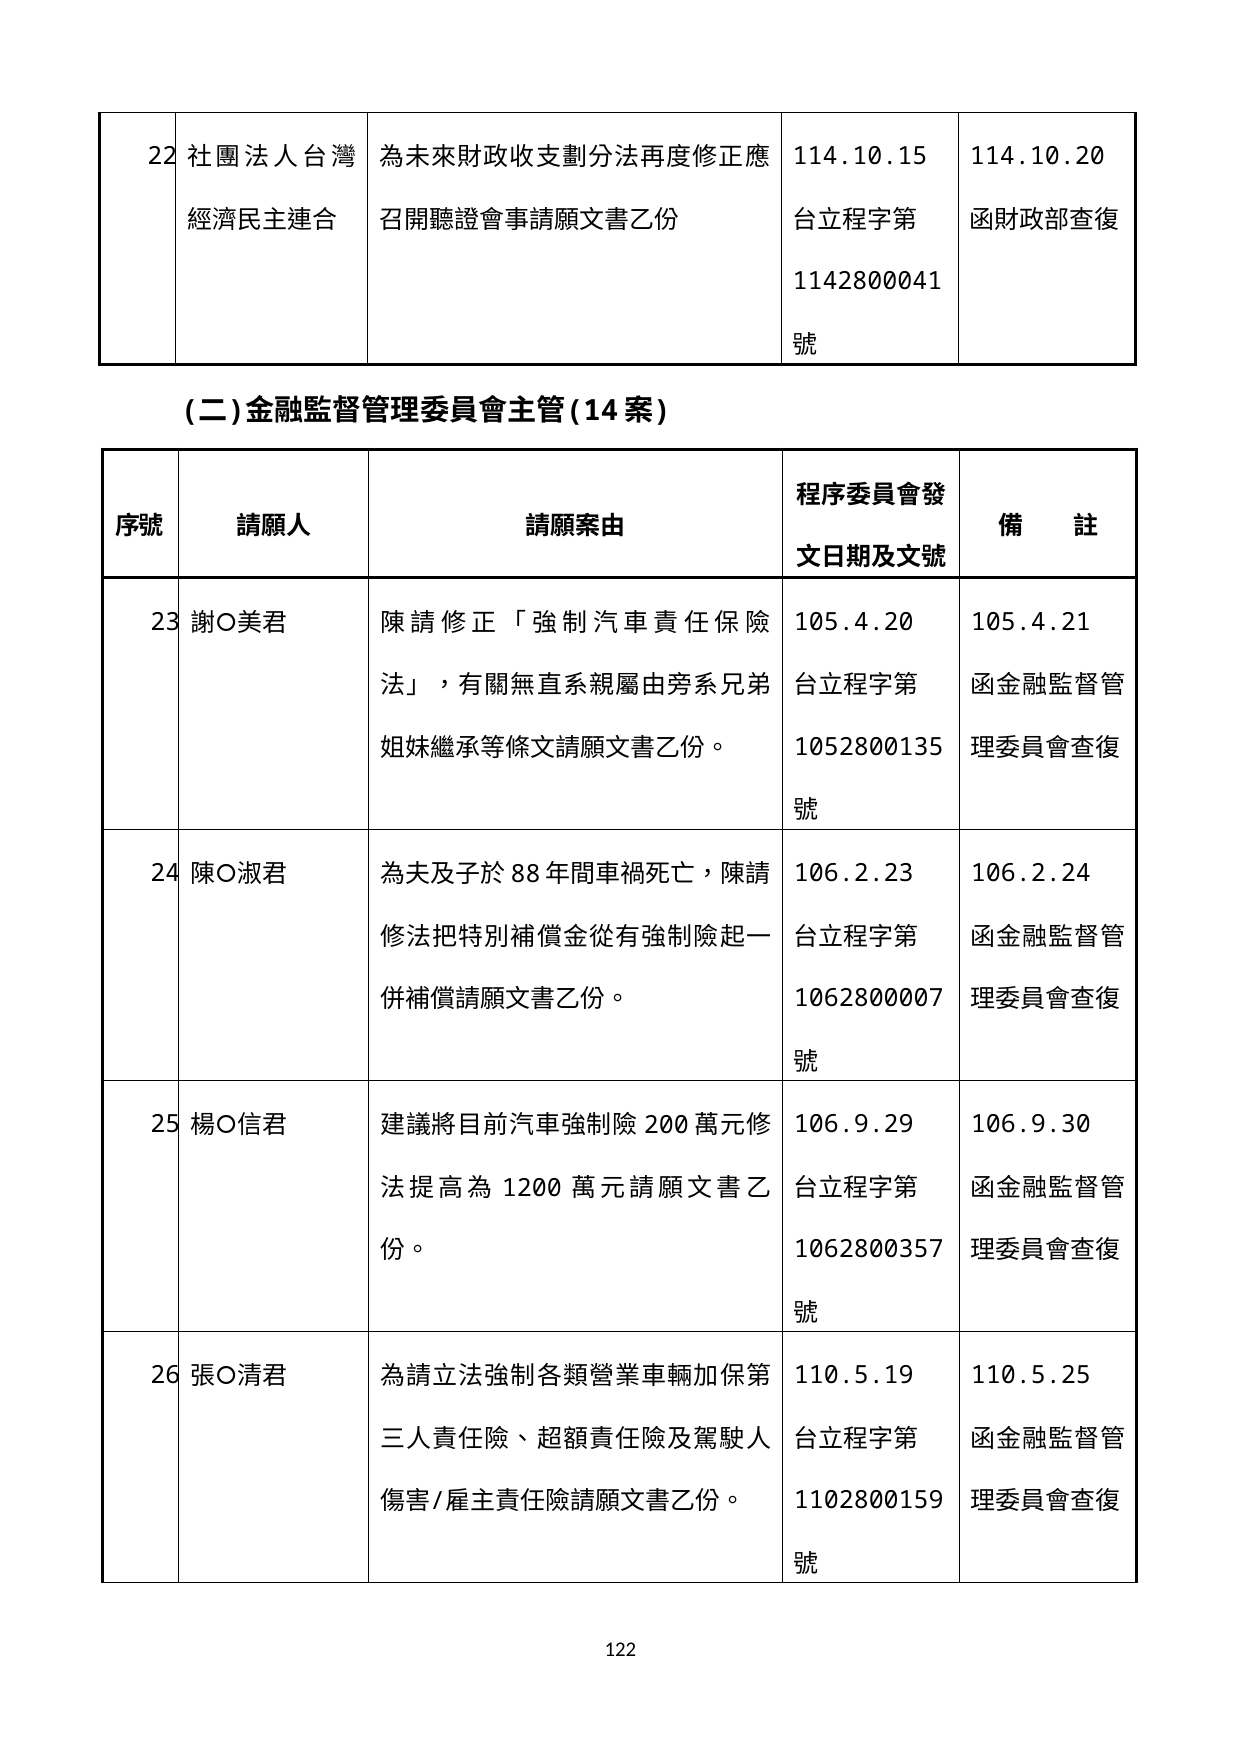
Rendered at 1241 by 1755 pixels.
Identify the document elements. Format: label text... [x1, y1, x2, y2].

table_header 程序委員會發文日期及文號 [783, 451, 959, 576]
table_cell [104, 579, 178, 829]
table_cell 110.5.25 函金融監督管理委員會查復 [960, 1332, 1135, 1582]
table_header 請願人 [179, 451, 368, 576]
table_cell 楊信君 [179, 1081, 368, 1331]
table_cell 謝美君 [179, 579, 368, 829]
table_cell [104, 830, 178, 1080]
table_cell [101, 113, 175, 363]
table_cell [169, 1373, 176, 1381]
subtitle (二)金融監督管理委員會主管(14案) [181, 366, 1122, 429]
table_cell 為未來財政收支劃分法再度修正應召開聽證會事請願文書乙份 [368, 113, 781, 363]
table_cell 106.2.24 函金融監督管理委員會查復 [960, 830, 1135, 1080]
table_cell 106.9.29 台立程字第 1062800357號 [783, 1081, 959, 1331]
table_cell [167, 152, 175, 162]
table_header 請願案由 [369, 451, 782, 576]
table_cell 社團法人台灣經濟民主連合 [176, 113, 367, 363]
table_cell [104, 1081, 178, 1331]
table_cell 114.10.15 台立程字第 1142800041號 [782, 113, 958, 363]
table_cell 105.4.21 函金融監督管理委員會查復 [960, 579, 1135, 829]
table_cell 為請立法強制各類營業車輛加保第三人責任險、超額責任險及駕駛人傷害/雇主責任險請願文書乙份。 [369, 1332, 782, 1582]
table_cell 110.5.19 台立程字第 1102800159號 [783, 1332, 959, 1582]
table_cell 張清君 [179, 1332, 368, 1582]
table_cell 陳請修正「強制汽車責任保險法」，有關無直系親屬由旁系兄弟姐妹繼承等條文請願文書乙份。 [369, 579, 782, 829]
table_cell 106.2.23 台立程字第 1062800007號 [783, 830, 959, 1080]
table_cell 陳淑君 [179, 830, 368, 1080]
table_header 備 註 [960, 451, 1135, 576]
table_cell 建議將目前汽車強制險200萬元修法提高為1200萬元請願文書乙份。 [369, 1081, 782, 1331]
table_cell 106.9.30 函金融監督管理委員會查復 [960, 1081, 1135, 1331]
table_cell 114.10.20 函財政部查復 [959, 113, 1134, 363]
table_cell [169, 867, 174, 875]
table_cell [104, 1332, 178, 1582]
table_header 序號 [104, 451, 178, 576]
table_cell 105.4.20 台立程字第 1052800135號 [783, 579, 959, 829]
table_cell 為夫及子於88年間車禍死亡，陳請修法把特別補償金從有強制險起一併補償請願文書乙份。 [369, 830, 782, 1080]
